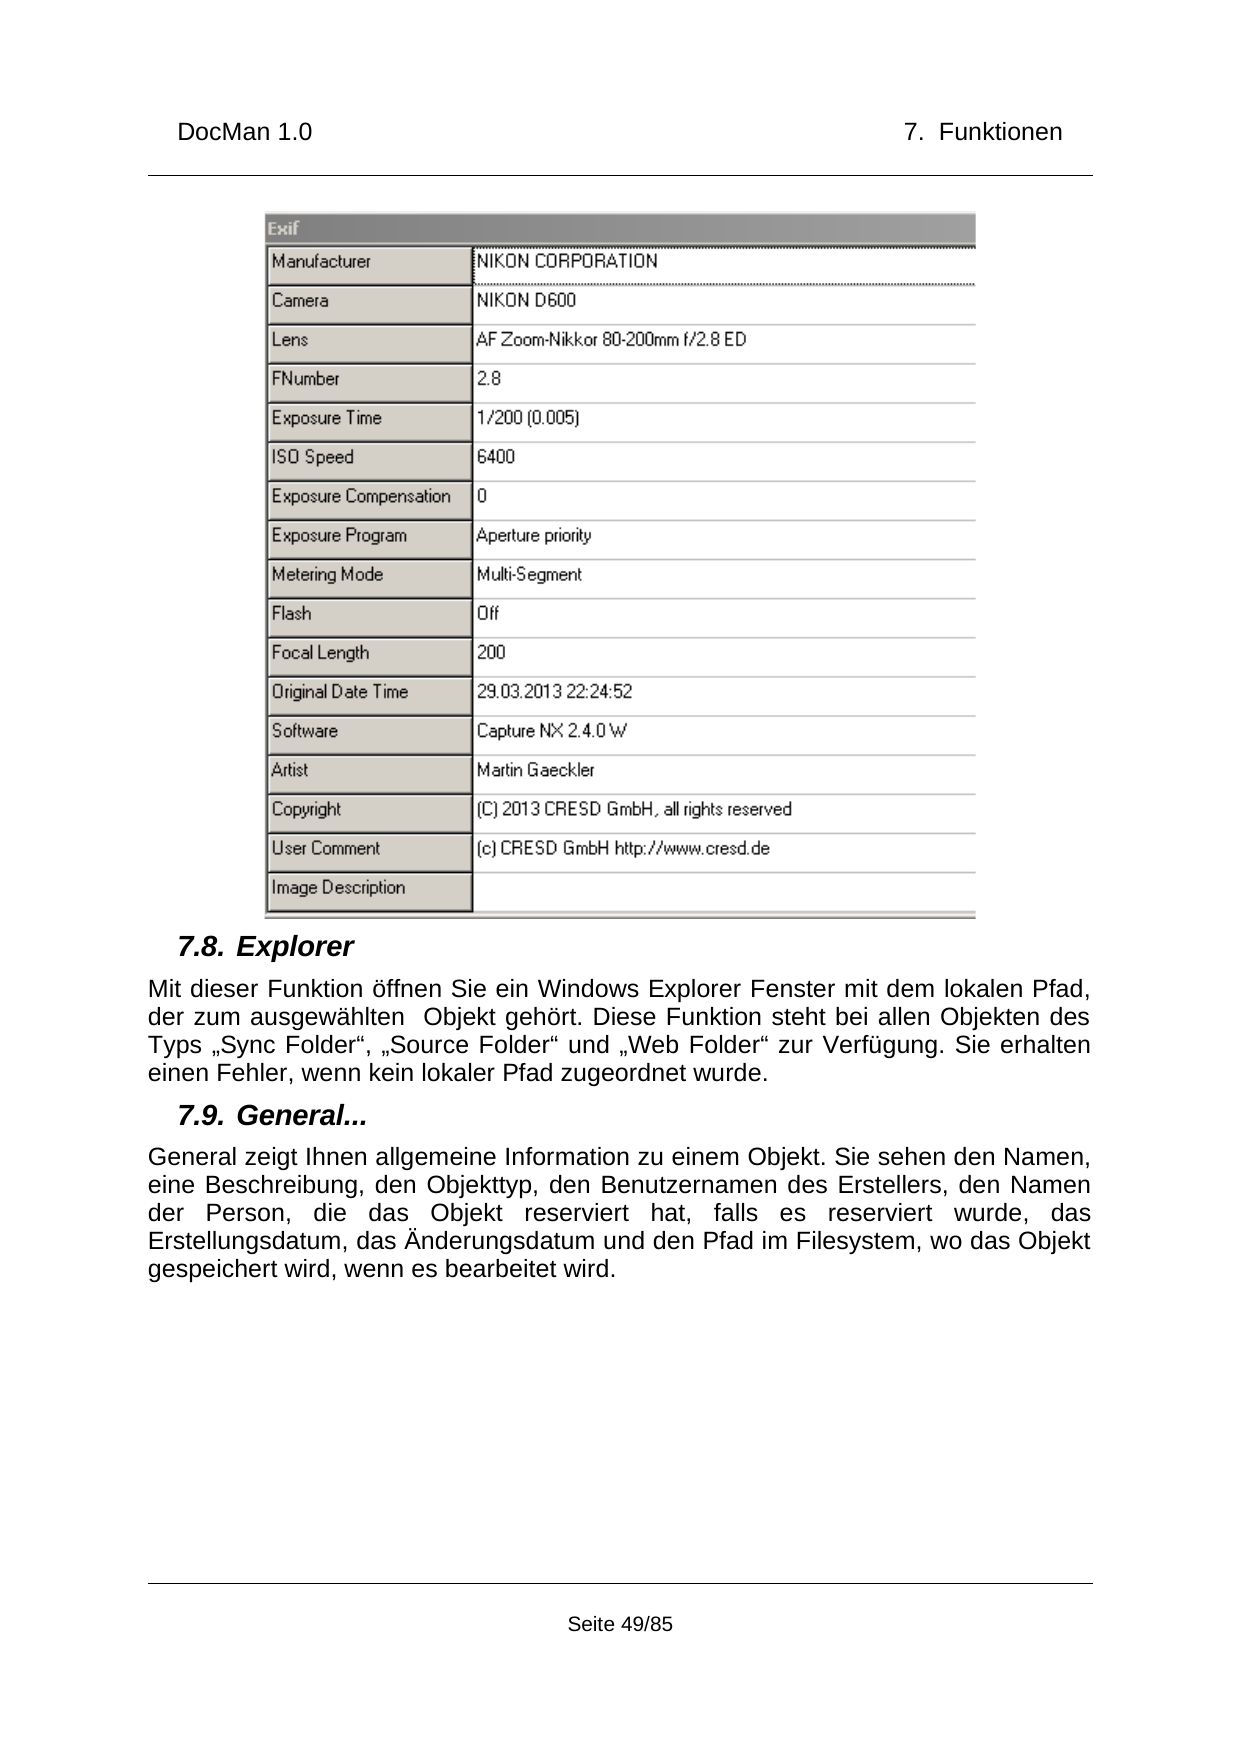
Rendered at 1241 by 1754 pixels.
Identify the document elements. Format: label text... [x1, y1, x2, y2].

text Mit dieser Funktion öffnen Sie ein Windows Explorer Fenster mit dem lokalen Pfad, der zum ausgewählten Objekt gehört. Diese Funktion steht bei allen Objekten des Typs „Sync Folder“, „Source Folder“ und „Web Folder“ zur Verfügung. Sie erhalten einen Fehler, wenn kein lokaler Pfad zugeordnet wurde. [148, 974, 1093, 1087]
subtitle Explorer [177, 930, 1093, 963]
subtitle General... [177, 1098, 1093, 1131]
text General zeigt Ihnen allgemeine Information zu einem Objekt. Sie sehen den Namen, eine Beschreibung, den Objekttyp, den Benutzernamen des Erstellers, den Namen der Person, die das Objekt reserviert hat, falls es reserviert wurde, das Erstellungsdatum, das Änderungsdatum und den Pfad im Filesystem, wo das Objekt gespeichert wird, wenn es bearbeitet wird. [148, 1143, 1093, 1283]
picture [264, 211, 976, 919]
